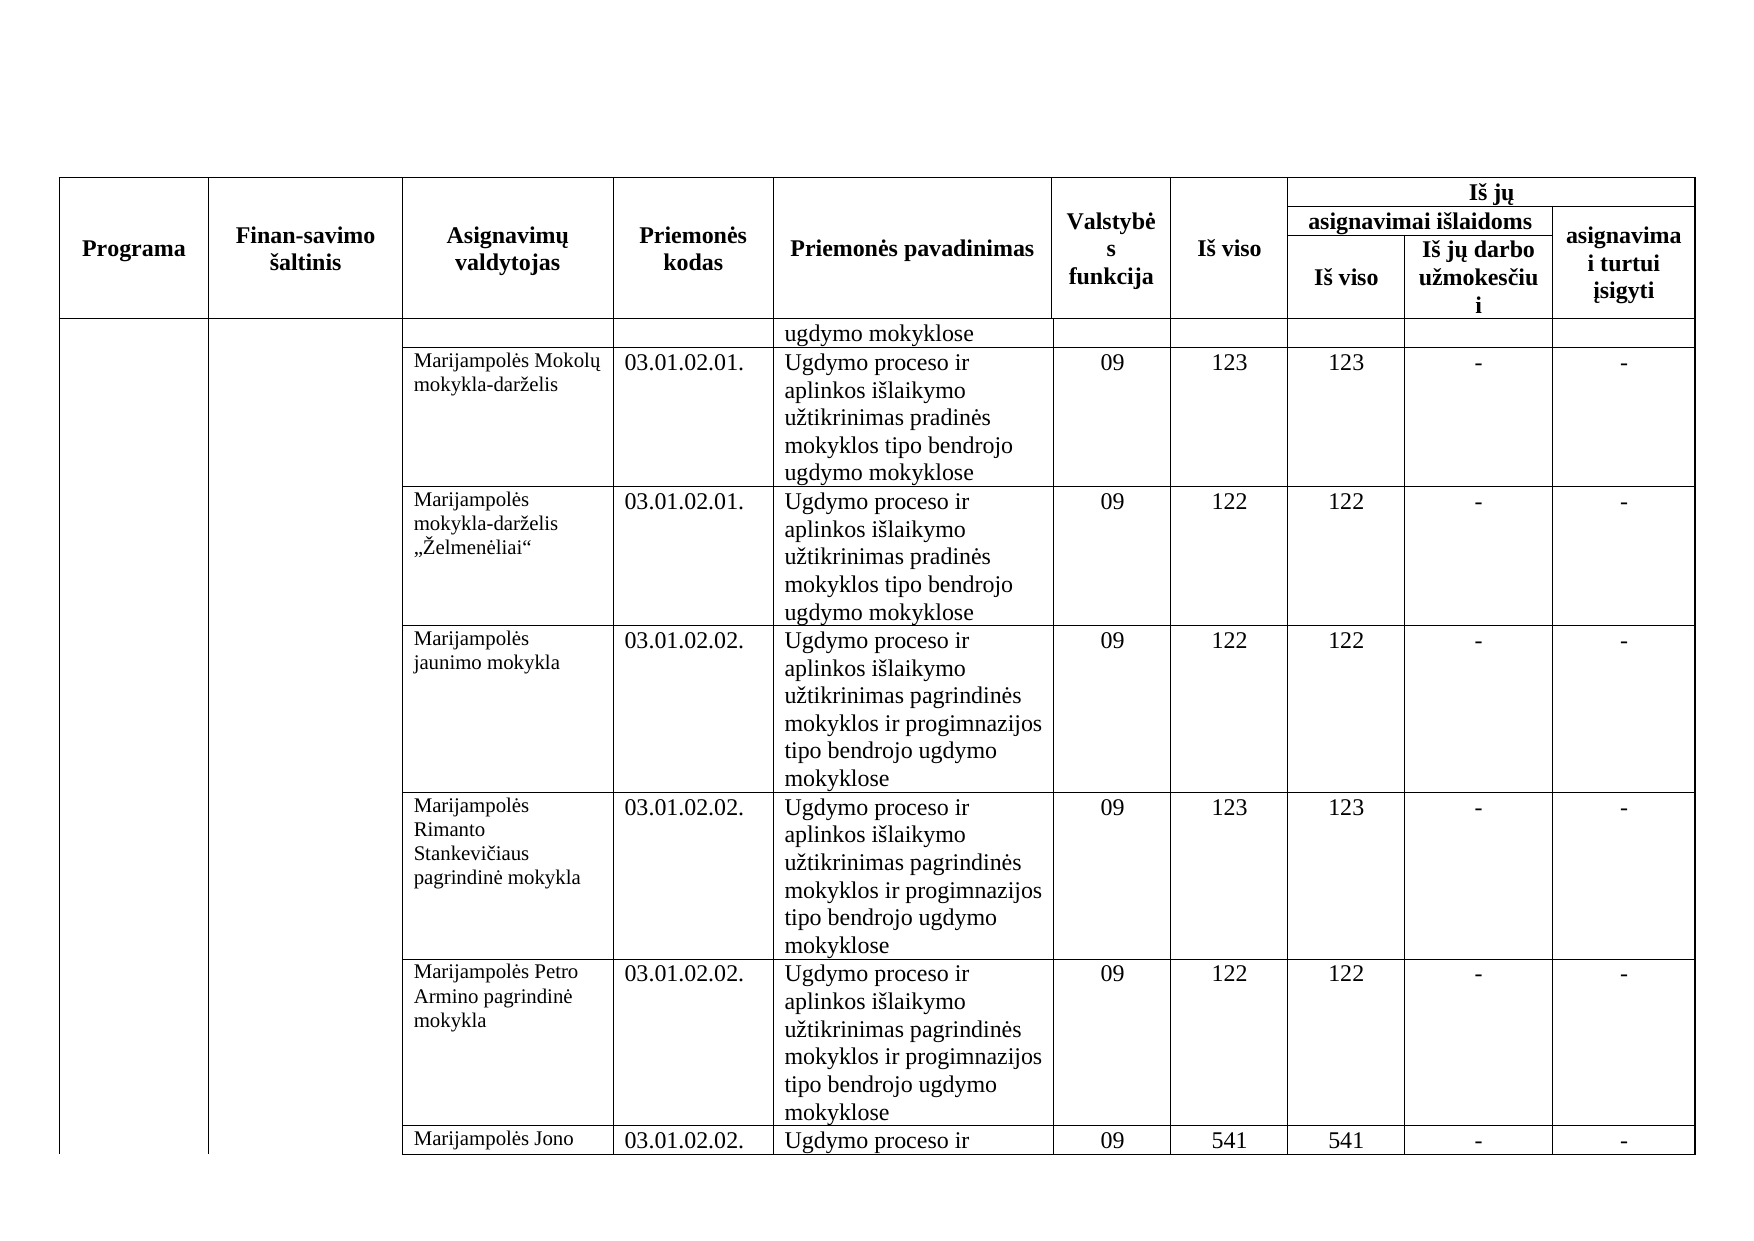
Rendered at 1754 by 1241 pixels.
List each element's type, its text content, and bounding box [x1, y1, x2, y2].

table_cell 03.01.02.01. [614, 487, 773, 625]
table_cell Marijampolės Petro Armino pagrindinė mokykla [403, 960, 613, 1125]
table_cell 122 [1288, 960, 1404, 1125]
table_cell Marijampolės Mokolų mokykla-darželis [403, 348, 613, 486]
table_cell [60, 347, 208, 486]
table_header Priemonės pavadinimas [774, 178, 1051, 318]
table_cell - [1553, 960, 1694, 1125]
table_cell - [1405, 1126, 1552, 1154]
table_cell ugdymo mokyklose [774, 319, 1053, 347]
table_cell [60, 792, 208, 958]
table_cell [1054, 319, 1170, 347]
table_cell [209, 625, 402, 792]
table_cell - [1405, 348, 1552, 486]
table_cell 122 [1171, 626, 1287, 792]
table_cell 541 [1171, 1126, 1287, 1154]
table_cell Marijampolės Rimanto Stankevičiaus pagrindinė mokykla [403, 793, 613, 958]
table_cell 122 [1171, 960, 1287, 1125]
table_cell 03.01.02.01. [614, 348, 773, 486]
table_cell [60, 486, 208, 625]
table_cell 122 [1288, 487, 1404, 625]
table_cell - [1405, 793, 1552, 958]
table_cell [1288, 319, 1404, 347]
table_cell - [1405, 487, 1552, 625]
table_cell 122 [1288, 626, 1404, 792]
table_header Priemonės kodas [614, 178, 773, 318]
table_cell - [1553, 793, 1694, 958]
table_cell [614, 319, 773, 347]
table_cell Marijampolės Jono [403, 1126, 613, 1154]
table_cell asignavimai išlaidoms [1288, 207, 1552, 234]
table_cell Marijampolės mokykla-darželis „Želmenėliai“ [403, 487, 613, 625]
table_cell Ugdymo proceso ir aplinkos išlaikymo užtikrinimas pagrindinės mokyklos ir progimnazijos tipo bendrojo ugdymo mokyklose [774, 626, 1053, 792]
table_header Valstybės funkcija [1052, 178, 1170, 318]
table_cell 09 [1054, 960, 1170, 1125]
table_cell Ugdymo proceso ir aplinkos išlaikymo užtikrinimas pradinės mokyklos tipo bendrojo ugdymo mokyklose [774, 487, 1053, 625]
table_cell 03.01.02.02. [614, 626, 773, 792]
table_cell Ugdymo proceso ir [774, 1126, 1053, 1154]
table_cell [60, 959, 208, 1125]
table_cell [209, 319, 402, 347]
table_cell 123 [1288, 348, 1404, 486]
table_cell Ugdymo proceso ir aplinkos išlaikymo užtikrinimas pagrindinės mokyklos ir progimnazijos tipo bendrojo ugdymo mokyklose [774, 793, 1053, 958]
table_cell Ugdymo proceso ir aplinkos išlaikymo užtikrinimas pradinės mokyklos tipo bendrojo ugdymo mokyklose [774, 348, 1053, 486]
table_cell 122 [1171, 487, 1287, 625]
table_cell 123 [1171, 348, 1287, 486]
table_cell 03.01.02.02. [614, 960, 773, 1125]
table_header Programa [60, 178, 208, 318]
table_header Asignavimų valdytojas [403, 178, 613, 318]
table_cell 123 [1288, 793, 1404, 958]
table_cell Iš jų darbo užmokesčiui [1405, 236, 1552, 318]
table_cell - [1405, 626, 1552, 792]
table_cell - [1553, 1126, 1694, 1154]
table_cell - [1553, 626, 1694, 792]
table_cell [60, 1125, 208, 1154]
table_cell [209, 959, 402, 1125]
table_cell Iš viso [1288, 236, 1404, 318]
table_cell [209, 486, 402, 625]
table_cell 123 [1171, 793, 1287, 958]
table_cell - [1405, 319, 1552, 347]
table_cell Marijampolės jaunimo mokykla [403, 626, 613, 792]
table_cell [209, 792, 402, 958]
table_header Iš jų [1288, 178, 1694, 206]
table_cell [209, 347, 402, 486]
table_cell 03.01.02.02. [614, 793, 773, 958]
table_cell 541 [1288, 1126, 1404, 1154]
table_header Finan-savimo šaltinis [209, 178, 402, 318]
table_cell - [1553, 348, 1694, 486]
table_cell 09 [1054, 487, 1170, 625]
table_cell - [1553, 487, 1694, 625]
table_cell - [1553, 319, 1694, 347]
table_cell [1171, 319, 1287, 347]
table_cell 09 [1054, 348, 1170, 486]
table_cell 09 [1054, 1126, 1170, 1154]
table_cell [209, 1125, 402, 1154]
table_cell Ugdymo proceso ir aplinkos išlaikymo užtikrinimas pagrindinės mokyklos ir progimnazijos tipo bendrojo ugdymo mokyklose [774, 960, 1053, 1125]
table_cell 09 [1054, 626, 1170, 792]
table_header Iš viso [1171, 178, 1287, 318]
table_cell 09 [1054, 793, 1170, 958]
table_cell [403, 319, 613, 347]
table_cell [60, 625, 208, 792]
table_cell - [1405, 960, 1552, 1125]
table_cell [60, 319, 208, 347]
table_cell asignavimai turtui įsigyti [1553, 207, 1694, 318]
table_cell 03.01.02.02. [614, 1126, 773, 1154]
